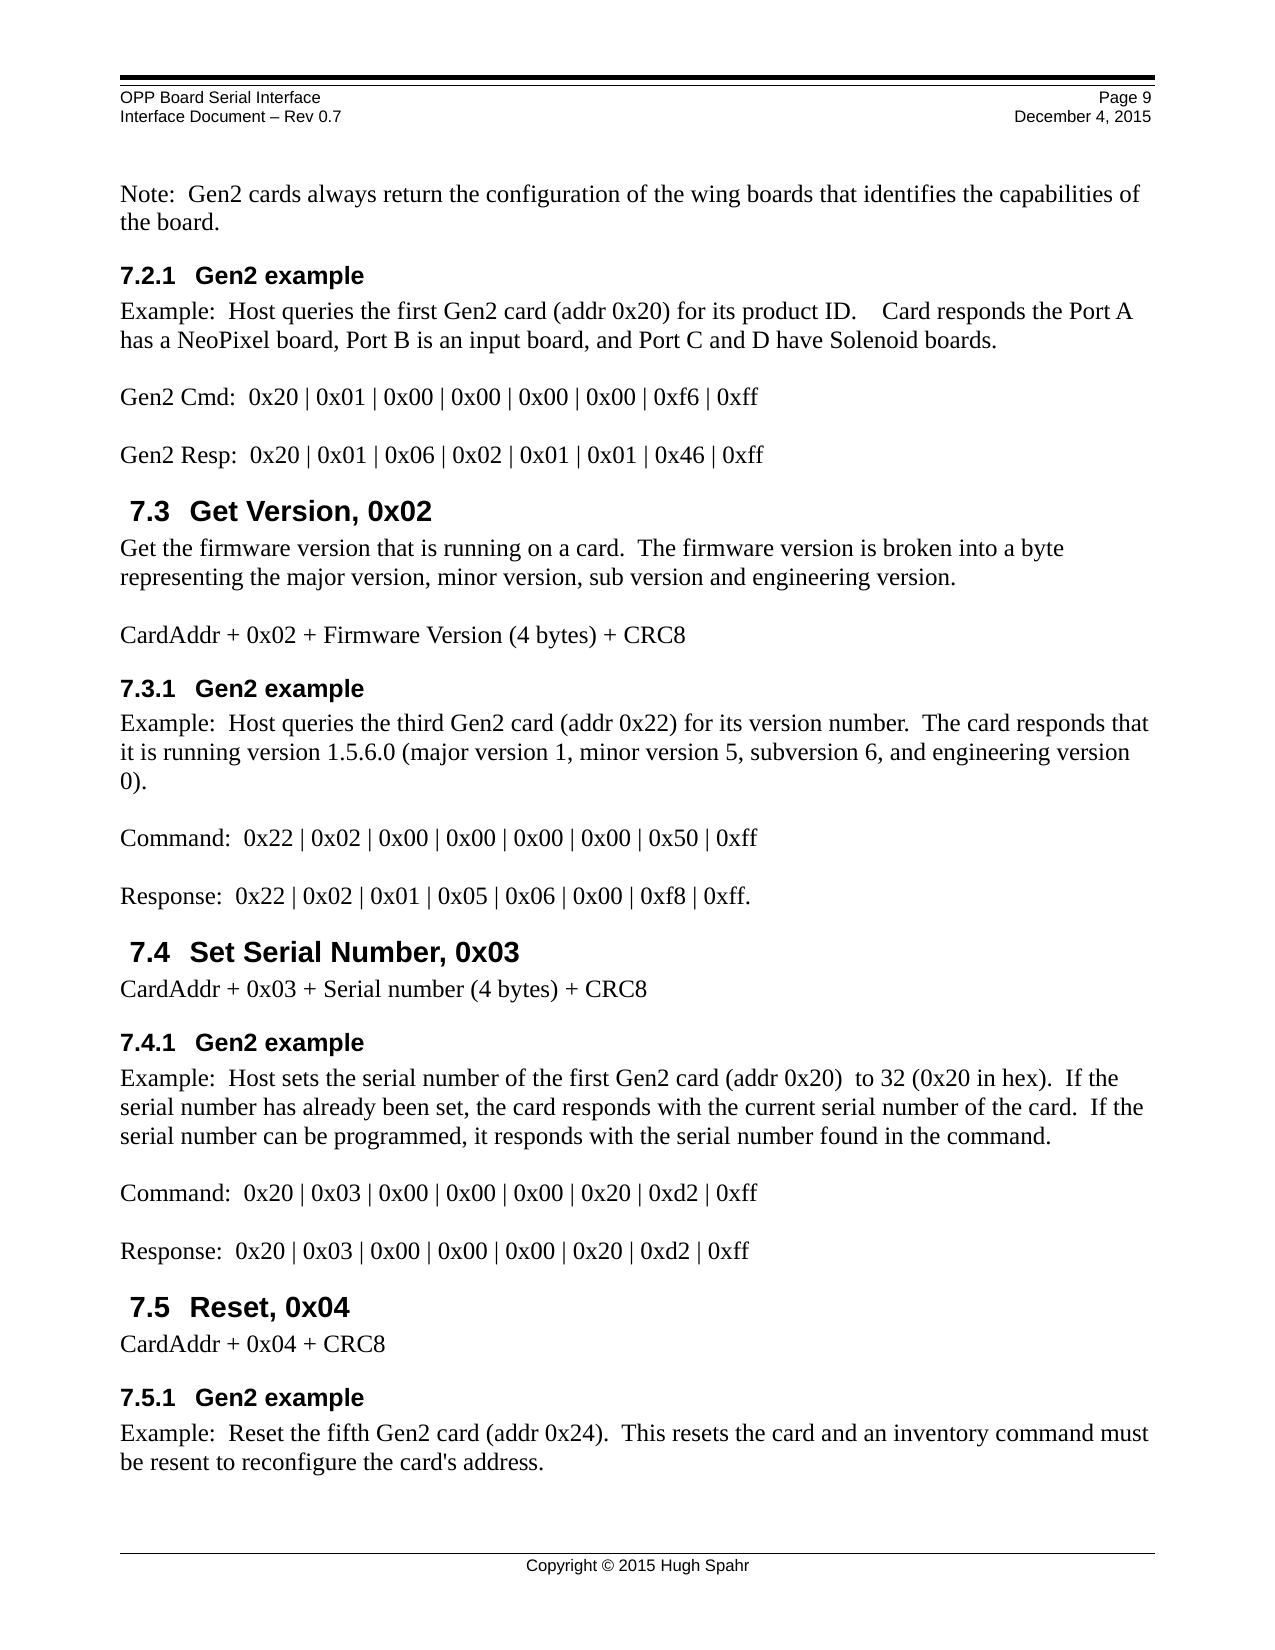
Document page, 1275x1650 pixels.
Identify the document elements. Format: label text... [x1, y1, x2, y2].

text CardAddr + 0x02 + Firmware Version (4 bytes) + CRC8 [120, 620, 1155, 648]
text Response: 0x20 | 0x03 | 0x00 | 0x00 | 0x00 | 0x20 | 0xd2 | 0xff [120, 1236, 1155, 1264]
text Command: 0x22 | 0x02 | 0x00 | 0x00 | 0x00 | 0x00 | 0x50 | 0xff [120, 823, 1155, 852]
text CardAddr + 0x04 + CRC8 [120, 1329, 1155, 1358]
text Example: Host queries the third Gen2 card (addr 0x22) for its version number. The card responds that it is running version 1.5.6.0 (major version 1, minor version 5, subversion 6, and engineering version 0). [120, 708, 1155, 795]
text Command: 0x20 | 0x03 | 0x00 | 0x00 | 0x00 | 0x20 | 0xd2 | 0xff [120, 1178, 1155, 1207]
text Get the firmware version that is running on a card. The firmware version is broken into a byte representing the major version, minor version, sub version and engineering version. [120, 533, 1155, 591]
subtitle Get Version, 0x02 [129, 494, 1155, 527]
subtitle Gen2 example [120, 673, 1155, 702]
text Response: 0x22 | 0x02 | 0x01 | 0x05 | 0x06 | 0x00 | 0xf8 | 0xff. [120, 881, 1155, 910]
text Gen2 Cmd: 0x20 | 0x01 | 0x00 | 0x00 | 0x00 | 0x00 | 0xf6 | 0xff [120, 382, 1155, 411]
subtitle Reset, 0x04 [129, 1289, 1155, 1323]
text Note: Gen2 cards always return the configuration of the wing boards that identifies the capabilities of the board. [120, 179, 1155, 236]
text CardAddr + 0x03 + Serial number (4 bytes) + CRC8 [120, 974, 1155, 1003]
text Example: Host sets the serial number of the first Gen2 card (addr 0x20) to 32 (0x20 in hex). If the serial number has already been set, the card responds with the current serial number of the card. If the serial number can be programmed, it responds with the serial number found in the command. [120, 1063, 1155, 1149]
subtitle Set Serial Number, 0x03 [129, 935, 1155, 968]
text Gen2 Resp: 0x20 | 0x01 | 0x06 | 0x02 | 0x01 | 0x01 | 0x46 | 0xff [120, 440, 1155, 469]
text Example: Host queries the first Gen2 card (addr 0x20) for its product ID. Card responds the Port A has a NeoPixel board, Port B is an input board, and Port C and D have Solenoid boards. [120, 296, 1155, 354]
text Example: Reset the fifth Gen2 card (addr 0x24). This resets the card and an inventory command must be resent to reconfigure the card's address. [120, 1418, 1155, 1476]
